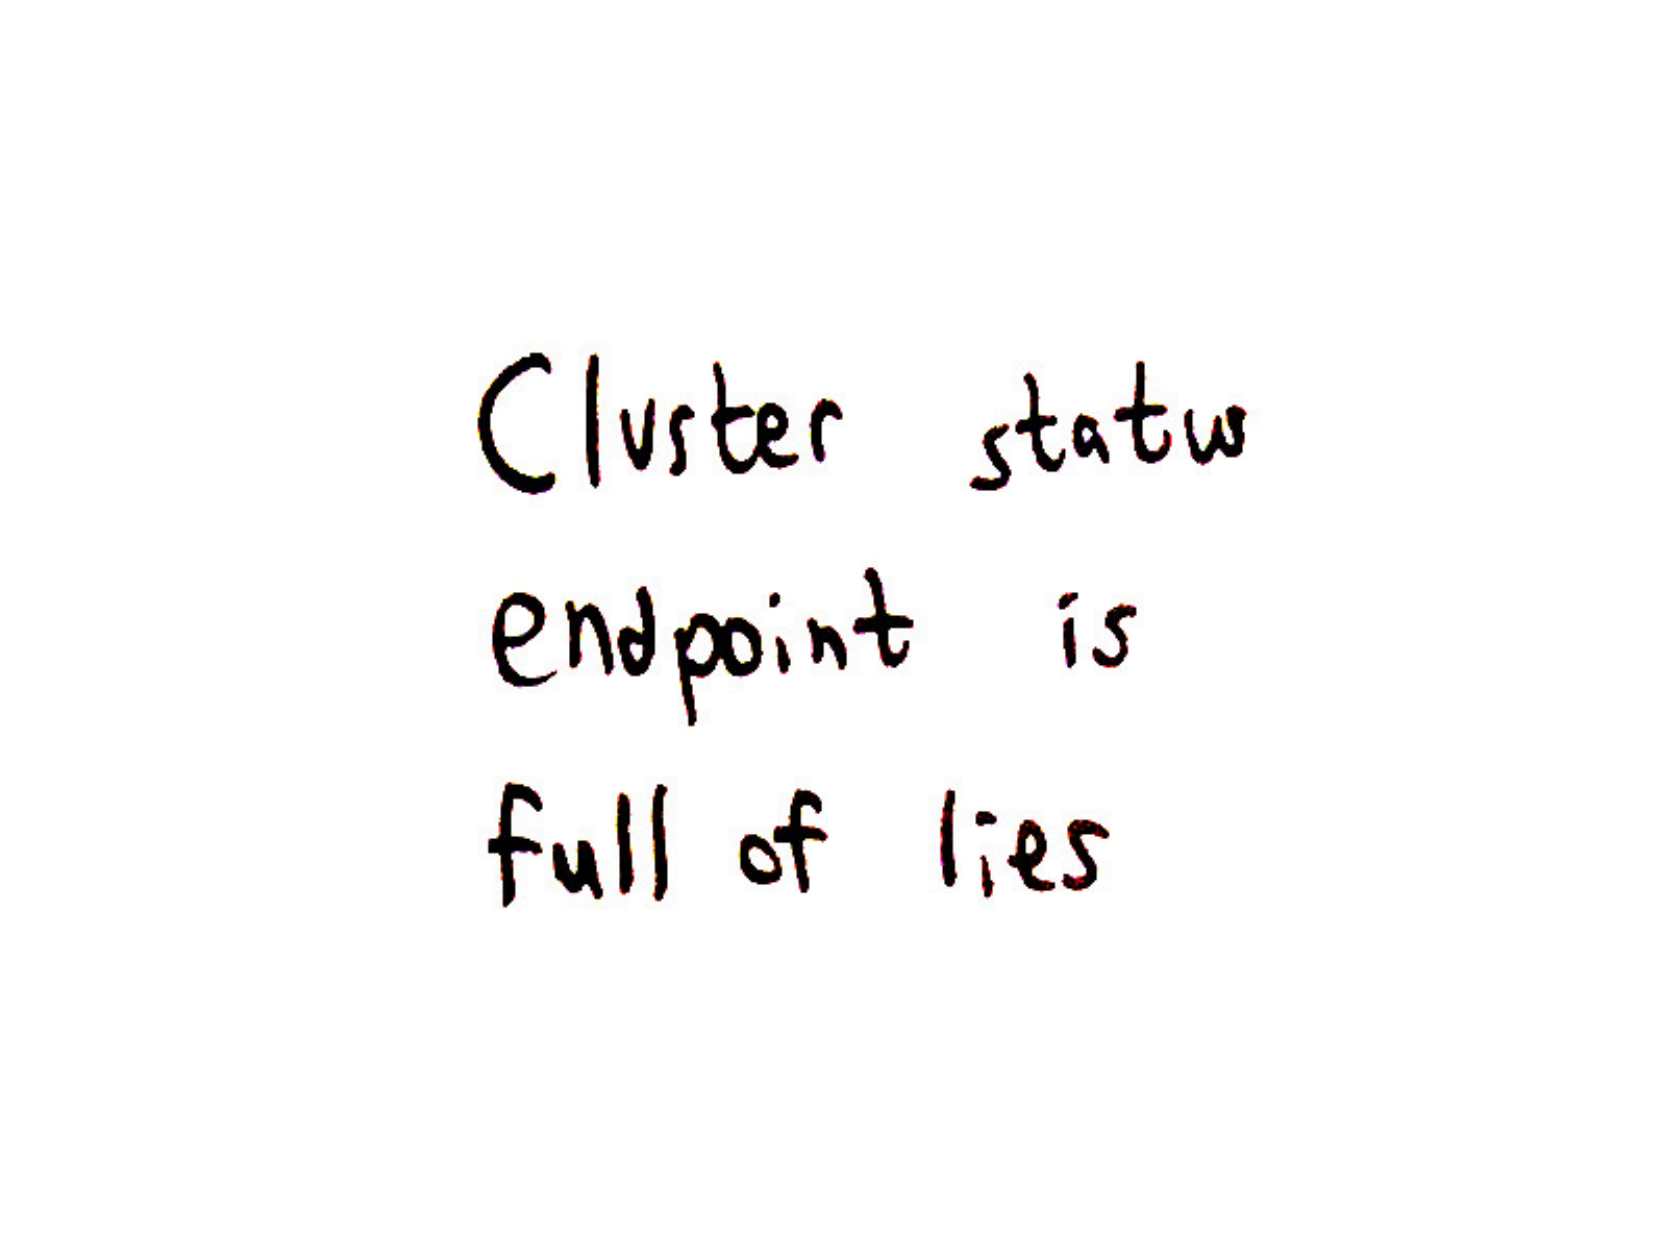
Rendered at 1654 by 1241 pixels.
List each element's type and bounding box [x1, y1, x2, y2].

picture [345, 293, 1291, 961]
